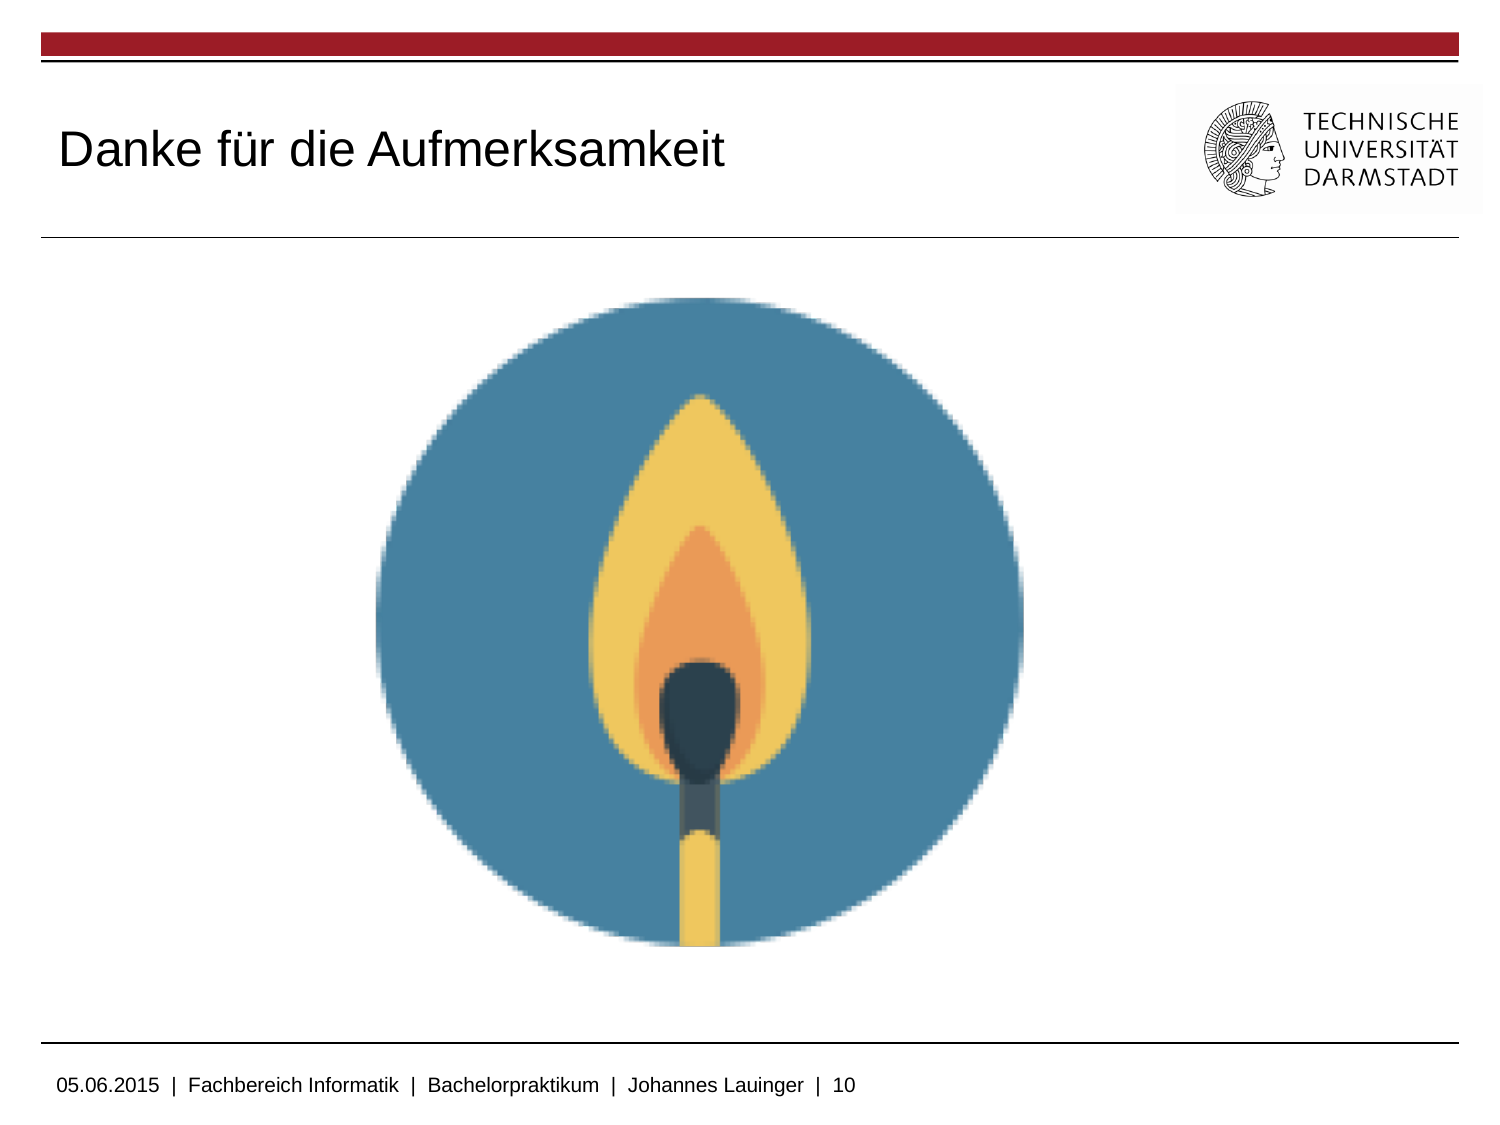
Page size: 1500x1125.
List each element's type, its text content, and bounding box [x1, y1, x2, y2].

picture [1175, 84, 1483, 214]
picture [330, 252, 1070, 993]
title Danke für die Aufmerksamkeit [58, 80, 1149, 218]
